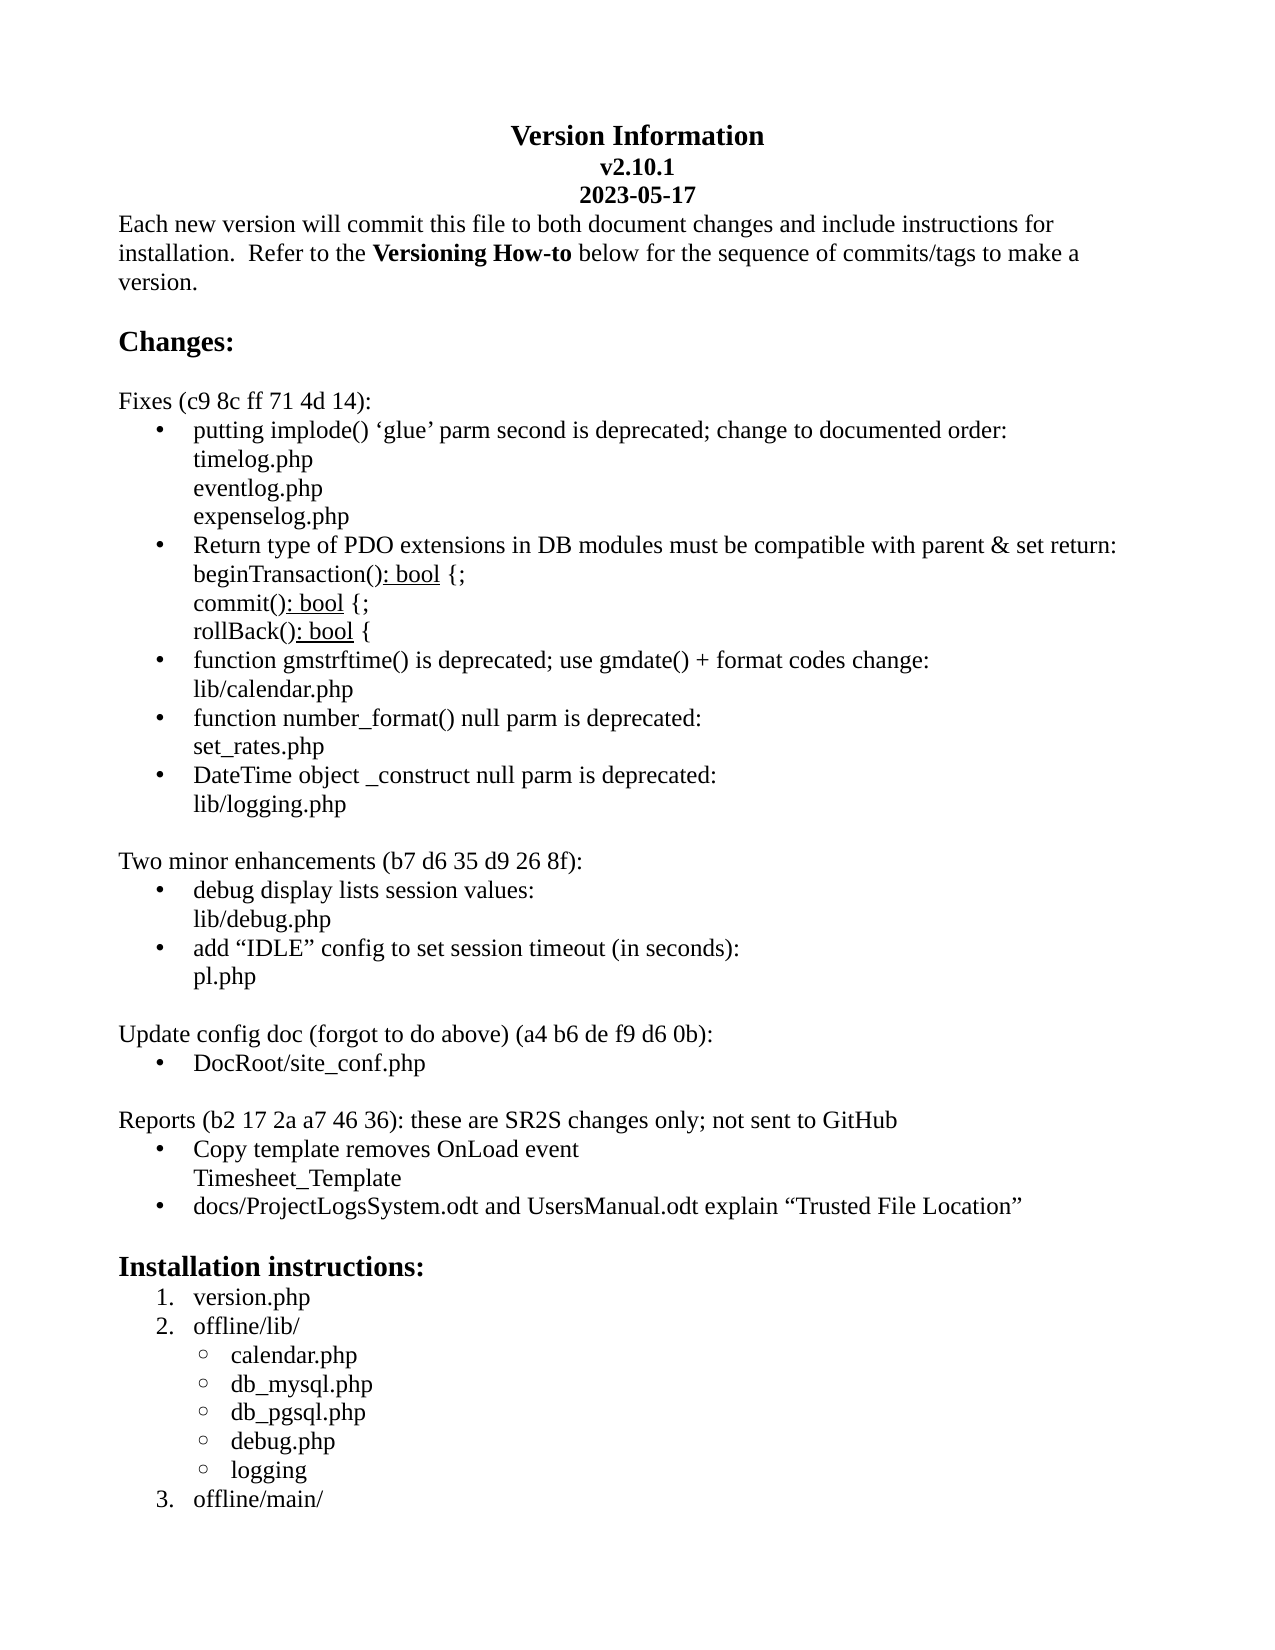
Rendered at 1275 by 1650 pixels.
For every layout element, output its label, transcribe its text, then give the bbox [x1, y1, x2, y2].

list offline/main/ [156, 1484, 1157, 1512]
text Version Information [118, 118, 1157, 152]
list DateTime object _construct null parm is deprecated: lib/logging.php [156, 760, 1157, 818]
text Update config doc (forgot to do above) (a4 b6 de f9 d6 0b): [118, 1019, 1157, 1048]
list offline/lib/ [156, 1311, 1157, 1340]
list version.php [156, 1282, 1157, 1311]
text Each new version will commit this file to both document changes and include instructions for installation. Refer to the Versioning How-to below for the sequence of commits/tags to make a version. [118, 209, 1157, 295]
list add “IDLE” config to set session timeout (in seconds): pl.php [156, 933, 1157, 990]
text Reports (b2 17 2a a7 46 36): these are SR2S changes only; not sent to GitHub [118, 1105, 1157, 1134]
list DocRoot/site_conf.php [156, 1048, 1157, 1076]
text v2.10.1 [118, 152, 1157, 180]
list docs/ProjectLogsSystem.odt and UsersManual.odt explain “Trusted File Location” [156, 1191, 1157, 1220]
list calendar.php [193, 1340, 1157, 1369]
list function number_format() null parm is deprecated: set_rates.php [156, 703, 1157, 760]
text Two minor enhancements (b7 d6 35 d9 26 8f): [118, 846, 1157, 875]
list putting implode() ‘glue’ parm second is deprecated; change to documented order: timelog.php eventlog.php expenselog.php [156, 415, 1157, 530]
list function gmstrftime() is deprecated; use gmdate() + format codes change: lib/calendar.php [156, 645, 1157, 703]
list Copy template removes OnLoad event Timesheet_Template [156, 1134, 1157, 1191]
list debug display lists session values: lib/debug.php [156, 875, 1157, 933]
text 2023-05-17 [118, 180, 1157, 209]
list db_mysql.php [193, 1369, 1157, 1397]
text Fixes (c9 8c ff 71 4d 14): [118, 386, 1157, 415]
list Return type of PDO extensions in DB modules must be compatible with parent & set return: beginTransaction(): bool {; commit(): bool {; rollBack(): bool { [156, 530, 1157, 645]
text Installation instructions: [118, 1249, 1157, 1282]
list logging [193, 1455, 1157, 1484]
list db_pgsql.php [193, 1397, 1157, 1426]
text Changes: [118, 324, 1157, 358]
list debug.php [193, 1426, 1157, 1455]
